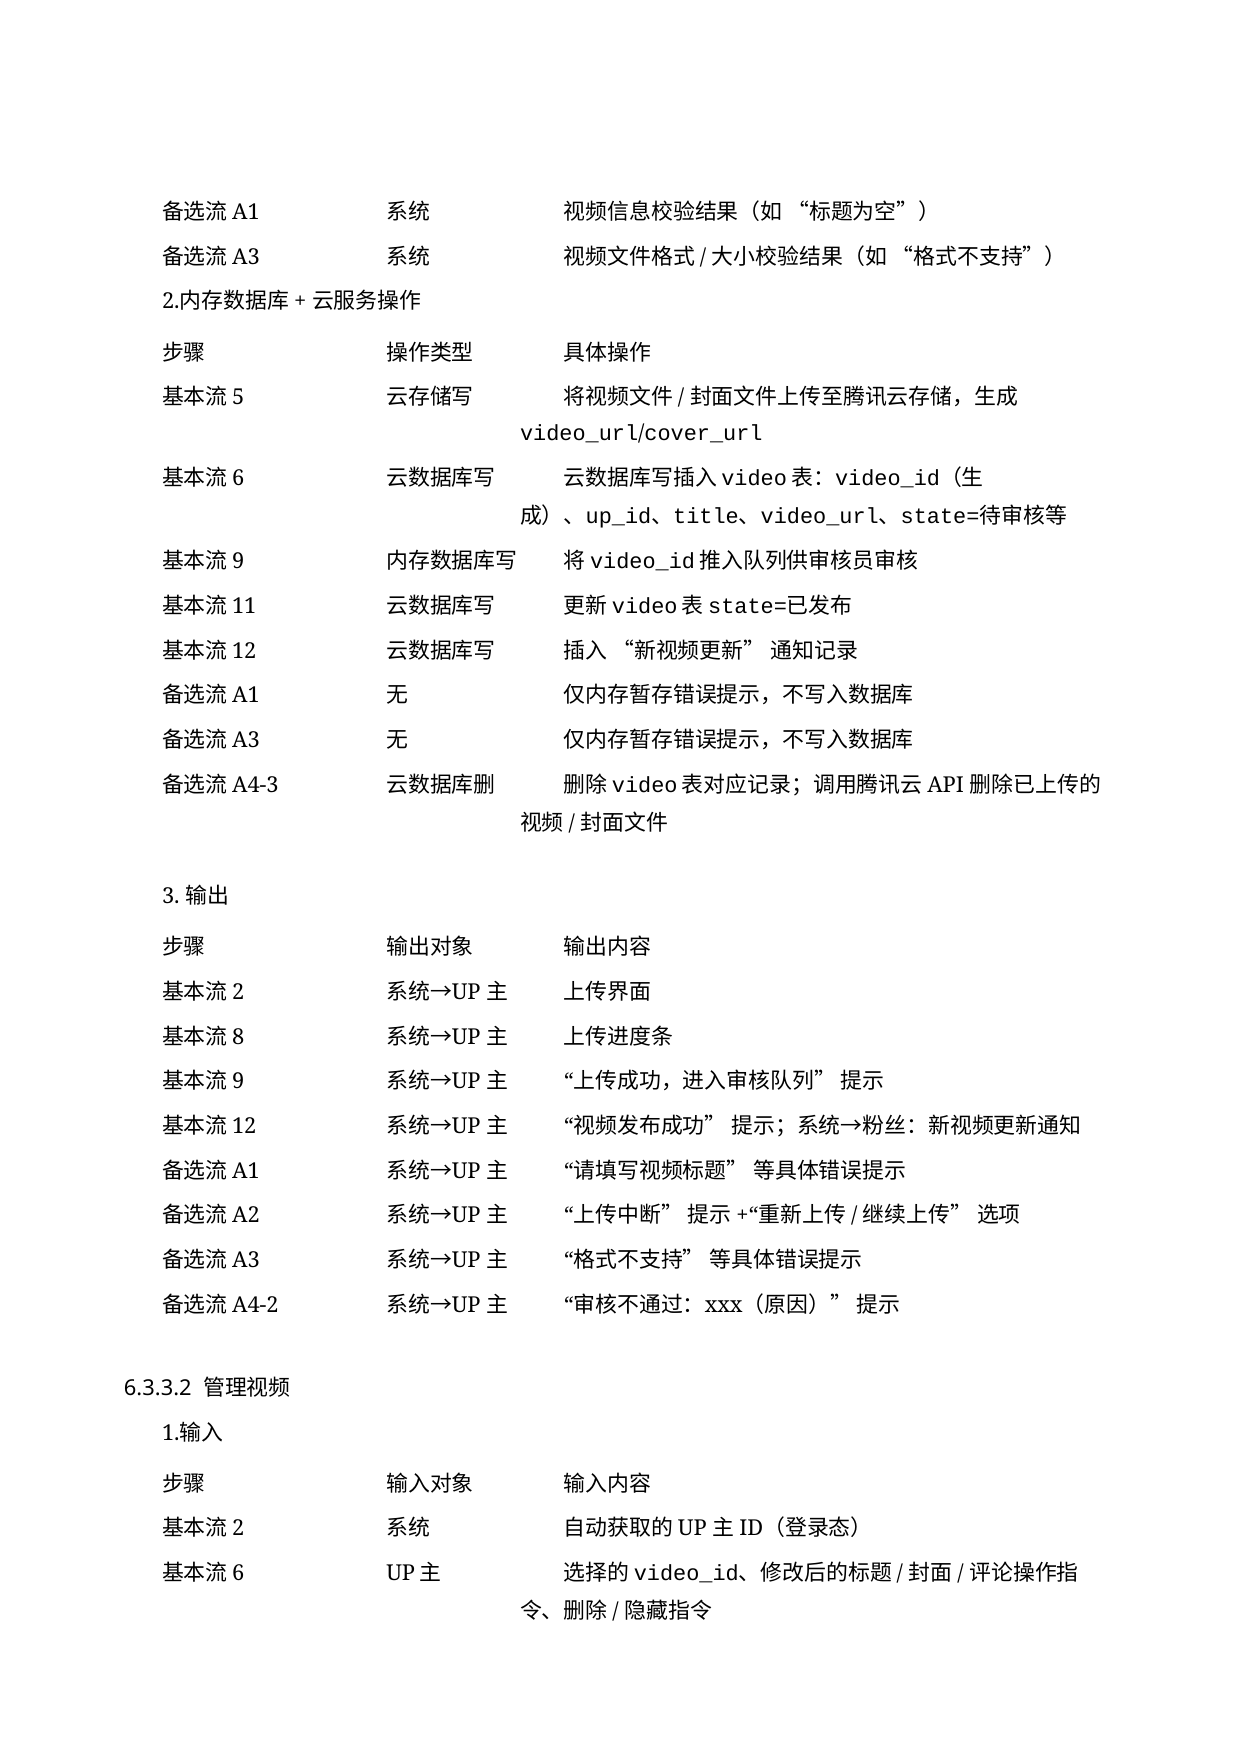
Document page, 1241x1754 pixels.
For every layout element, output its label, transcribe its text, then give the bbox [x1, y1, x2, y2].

table_cell 内存数据库写 [342, 536, 520, 581]
table_cell 基本流11 [118, 581, 342, 626]
table_cell 系统→UP 主 [342, 1146, 520, 1191]
table_cell 删除video表对应记录；调用腾讯云 API 删除已上传的视频 / 封面文件 [520, 760, 1122, 843]
table_header 输入内容 [520, 1459, 1122, 1504]
table_cell 更新video表state=已发布 [520, 581, 1122, 626]
table_cell 仅内存暂存错误提示，不写入数据库 [520, 716, 1122, 760]
table_cell 云数据库写 [342, 453, 520, 536]
table_cell 插入 “新视频更新” 通知记录 [520, 626, 1122, 671]
table_header 输出内容 [520, 923, 1122, 967]
table_cell 基本流12 [118, 626, 342, 671]
table_cell 基本流5 [118, 373, 342, 453]
table_cell 备选流A1 [118, 188, 342, 232]
table_cell “格式不支持” 等具体错误提示 [520, 1236, 1122, 1280]
table_cell 无 [342, 716, 520, 760]
table_header 步骤 [118, 328, 342, 373]
table_header 步骤 [118, 1459, 342, 1504]
table_cell “请填写视频标题” 等具体错误提示 [520, 1146, 1122, 1191]
table_cell 备选流A3 [118, 716, 342, 760]
table_header 输入对象 [342, 1459, 520, 1504]
table_cell “上传成功，进入审核队列” 提示 [520, 1057, 1122, 1102]
table_cell 将video_id推入队列供审核员审核 [520, 536, 1122, 581]
table_cell 基本流9 [118, 1057, 342, 1102]
table_cell 无 [342, 671, 520, 716]
table_cell 上传进度条 [520, 1012, 1122, 1057]
table_cell 基本流8 [118, 1012, 342, 1057]
table_cell 系统→UP 主 [342, 1191, 520, 1236]
table_header 具体操作 [520, 328, 1122, 373]
table_cell 云数据库写 [342, 626, 520, 671]
table_cell 视频信息校验结果（如 “标题为空”） [520, 188, 1122, 232]
table_cell 备选流A2 [118, 1191, 342, 1236]
table_cell 备选流A3 [118, 1236, 342, 1280]
table_cell 备选流A1 [118, 1146, 342, 1191]
table_cell 系统 [342, 1504, 520, 1548]
table_cell 上传界面 [520, 968, 1122, 1012]
table_cell 基本流12 [118, 1102, 342, 1146]
table_cell 系统→UP 主 [342, 1057, 520, 1102]
table_cell “上传中断” 提示 +“重新上传 / 继续上传” 选项 [520, 1191, 1122, 1236]
text 1.输入 [118, 1414, 1122, 1446]
table_cell 将视频文件 / 封面文件上传至腾讯云存储，生成video_url/cover_url [520, 373, 1122, 453]
table_cell 自动获取的 UP 主 ID（登录态） [520, 1504, 1122, 1548]
table_cell 基本流2 [118, 1504, 342, 1548]
table_header 输出对象 [342, 923, 520, 967]
text 3. 输出 [118, 878, 1122, 910]
table_cell 选择的video_id、修改后的标题 / 封面 / 评论操作指令、删除 / 隐藏指令 [520, 1549, 1122, 1631]
table_cell 基本流6 [118, 453, 342, 536]
table_cell 备选流A4-3 [118, 760, 342, 843]
table_cell 基本流2 [118, 968, 342, 1012]
table_cell 基本流6 [118, 1549, 342, 1631]
table_header 操作类型 [342, 328, 520, 373]
table_cell 备选流A1 [118, 671, 342, 716]
table_cell 云数据库删 [342, 760, 520, 843]
table_cell 系统→UP 主 [342, 1102, 520, 1146]
table_cell 备选流A4-2 [118, 1280, 342, 1325]
table_cell “审核不通过：xxx（原因）” 提示 [520, 1280, 1122, 1325]
text 2.内存数据库 + 云服务操作 [118, 283, 1122, 315]
table_cell 基本流9 [118, 536, 342, 581]
table_cell 系统→UP 主 [342, 1280, 520, 1325]
table_cell 系统→UP 主 [342, 1012, 520, 1057]
table_cell 云数据库写插入video表：video_id（生成）、up_id、title、video_url、state=待审核等 [520, 453, 1122, 536]
table_cell UP主 [342, 1549, 520, 1631]
table_cell 系统 [342, 188, 520, 232]
table_cell 仅内存暂存错误提示，不写入数据库 [520, 671, 1122, 716]
table_cell 云存储写 [342, 373, 520, 453]
subtitle 管理视频 [118, 1370, 1122, 1402]
table_cell 系统→UP 主 [342, 1236, 520, 1280]
table_cell 视频文件格式 / 大小校验结果（如 “格式不支持”） [520, 232, 1122, 277]
table_cell 系统 [342, 232, 520, 277]
table_cell 云数据库写 [342, 581, 520, 626]
table_cell 备选流A3 [118, 232, 342, 277]
table_cell “视频发布成功” 提示；系统→粉丝：新视频更新通知 [520, 1102, 1122, 1146]
table_header 步骤 [118, 923, 342, 967]
table_cell 系统→UP 主 [342, 968, 520, 1012]
